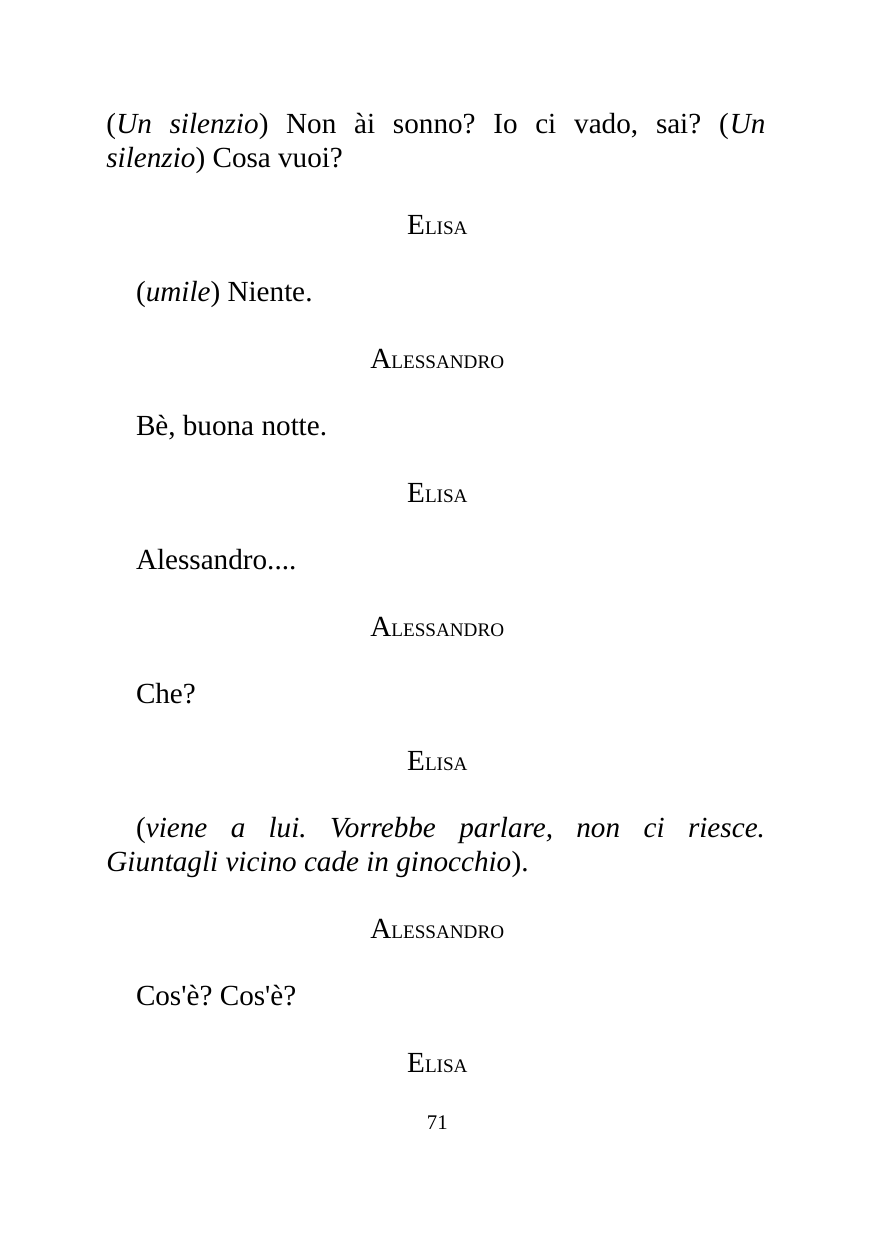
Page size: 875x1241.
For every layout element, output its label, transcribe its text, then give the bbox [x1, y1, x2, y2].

text Alessandro [106, 911, 768, 945]
text Elisa [106, 1045, 768, 1079]
text Che? [106, 676, 768, 710]
text Elisa [106, 475, 768, 509]
text (viene a lui. Vorrebbe parlare, non ci riesce. Giuntagli vicino cade in ginocchio). [106, 811, 768, 878]
text Alessandro [106, 341, 768, 374]
text Elisa [106, 207, 768, 240]
text Bè, buona notte. [106, 408, 768, 442]
text Elisa [106, 743, 768, 777]
text Cos'è? Cos'è? [106, 978, 768, 1012]
text (Un silenzio) Non ài sonno? Io ci vado, sai? (Un silenzio) Cosa vuoi? [106, 106, 768, 173]
text (umile) Niente. [106, 274, 768, 307]
text Alessandro.... [106, 542, 768, 576]
text Alessandro [106, 609, 768, 643]
